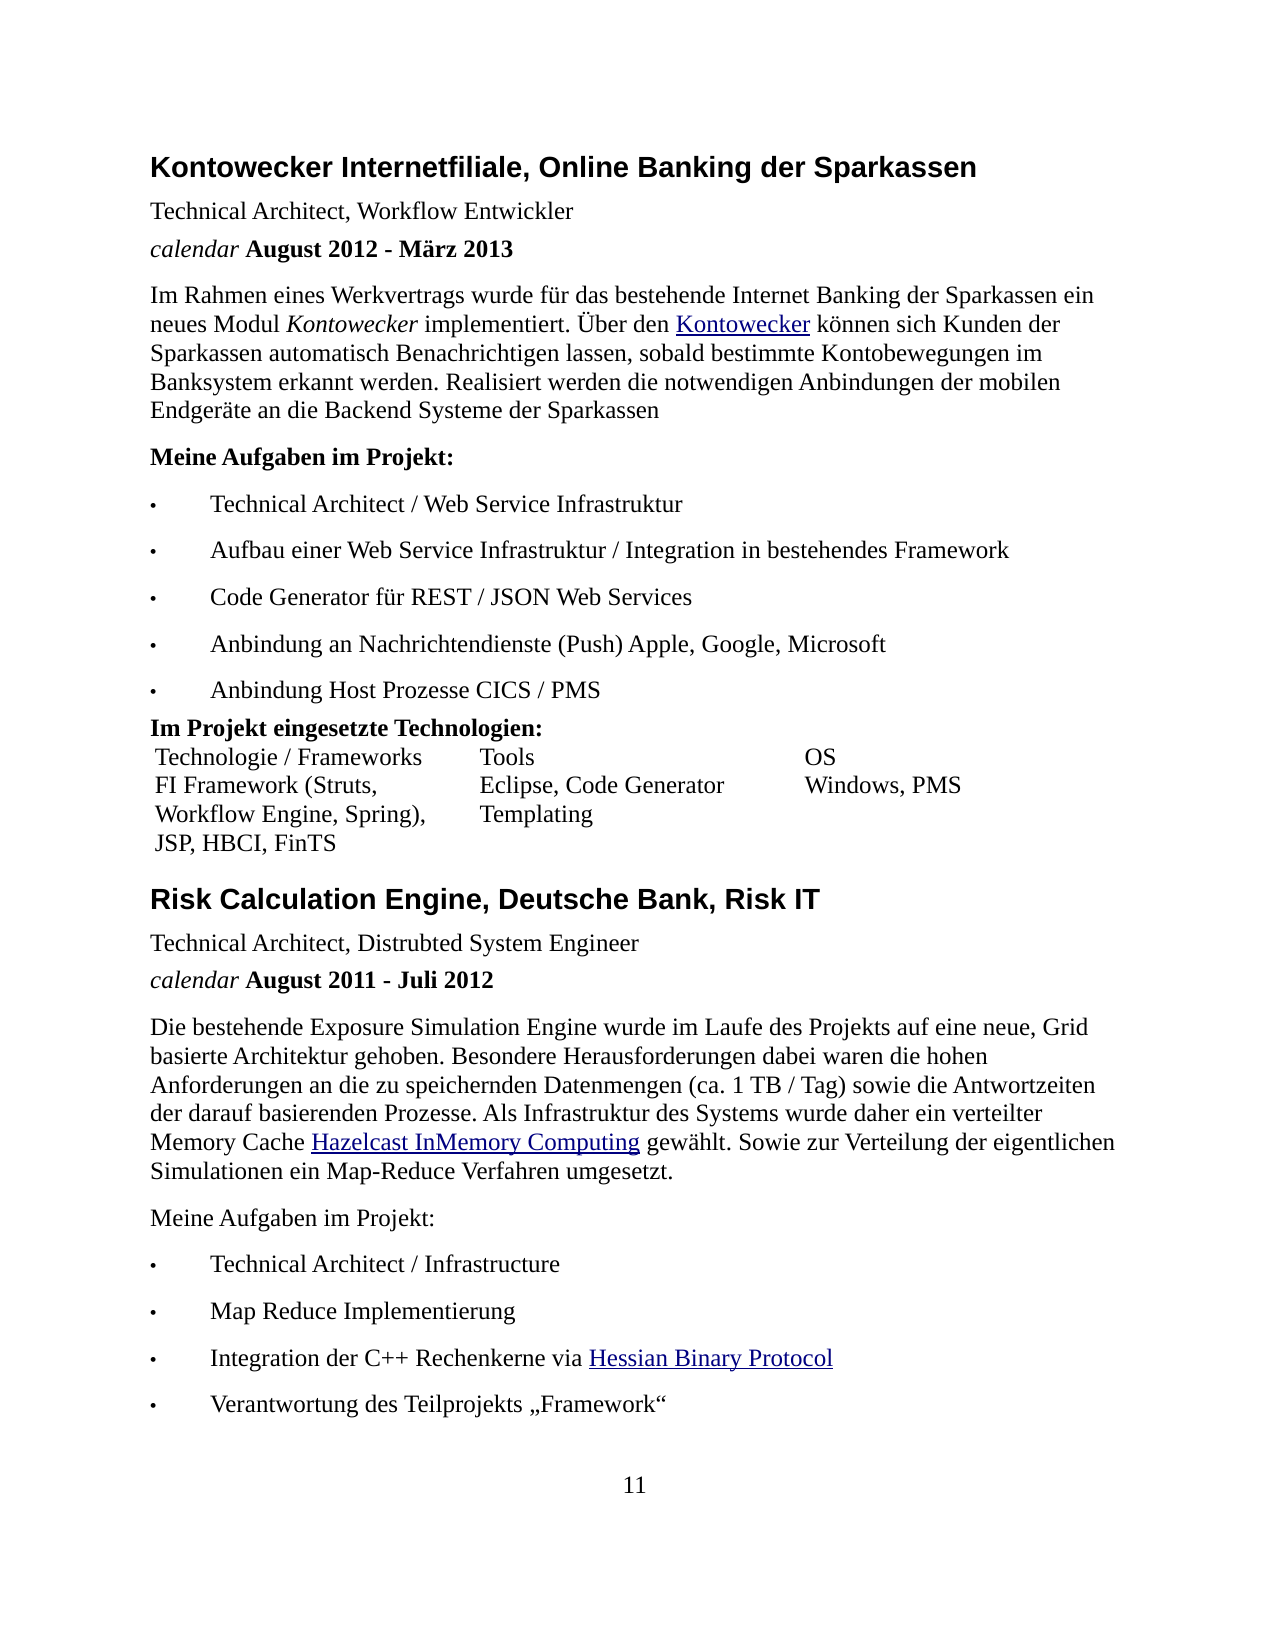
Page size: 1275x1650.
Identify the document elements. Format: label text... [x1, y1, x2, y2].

list Integration der C++ Rechenkerne via Hessian Binary Protocol [150, 1343, 1125, 1371]
table_cell Eclipse, Code Generator Templating [475, 771, 800, 857]
text Die bestehende Exposure Simulation Engine wurde im Laufe des Projekts auf eine neue, Grid basierte Architektur gehoben. Besondere Herausforderungen dabei waren die hohen Anforderungen an die zu speichernden Datenmengen (ca. 1 TB / Tag) sowie die Antwortzeiten der darauf basierenden Prozesse. Als Infrastruktur des Systems wurde daher ein verteilter Memory Cache Hazelcast InMemory Computing gewählt. Sowie zur Verteilung der eigentlichen Simulationen ein Map-Reduce Verfahren umgesetzt. [150, 1012, 1125, 1185]
list Anbindung an Nachrichtendienste (Push) Apple, Google, Microsoft [150, 629, 1125, 657]
list Technical Architect / Infrastructure [150, 1249, 1125, 1278]
table_cell Windows, PMS [800, 771, 1125, 857]
text calendar August 2012 - März 2013 [150, 234, 1125, 262]
table_header Technologie / Frameworks [150, 742, 475, 771]
list Aufbau einer Web Service Infrastruktur / Integration in bestehendes Framework [150, 535, 1125, 564]
subtitle Risk Calculation Engine, Deutsche Bank, Risk IT [150, 882, 1125, 915]
text Technical Architect, Workflow Entwickler [150, 196, 1125, 225]
text Meine Aufgaben im Projekt: [150, 442, 1125, 471]
text calendar August 2011 - Juli 2012 [150, 966, 1125, 994]
list Technical Architect / Web Service Infrastruktur [150, 489, 1125, 517]
text Im Projekt eingesetzte Technologien: [150, 713, 1125, 742]
text Technical Architect, Distrubted System Engineer [150, 928, 1125, 957]
list Code Generator für REST / JSON Web Services [150, 582, 1125, 611]
list Verantwortung des Teilprojekts „Framework“ [150, 1389, 1125, 1418]
table_header OS [800, 742, 1125, 771]
subtitle Kontowecker Internetfiliale, Online Banking der Sparkassen [150, 150, 1125, 183]
text Meine Aufgaben im Projekt: [150, 1203, 1125, 1231]
table_cell FI Framework (Struts, Workflow Engine, Spring), JSP, HBCI, FinTS [150, 771, 475, 857]
table_header Tools [475, 742, 800, 771]
list Map Reduce Implementierung [150, 1296, 1125, 1325]
text Im Rahmen eines Werkvertrags wurde für das bestehende Internet Banking der Sparkassen ein neues Modul Kontowecker implementiert. Über den Kontowecker können sich Kunden der Sparkassen automatisch Benachrichtigen lassen, sobald bestimmte Kontobewegungen im Banksystem erkannt werden. Realisiert werden die notwendigen Anbindungen der mobilen Endgeräte an die Backend Systeme der Sparkassen [150, 280, 1125, 424]
list Anbindung Host Prozesse CICS / PMS [150, 675, 1125, 704]
